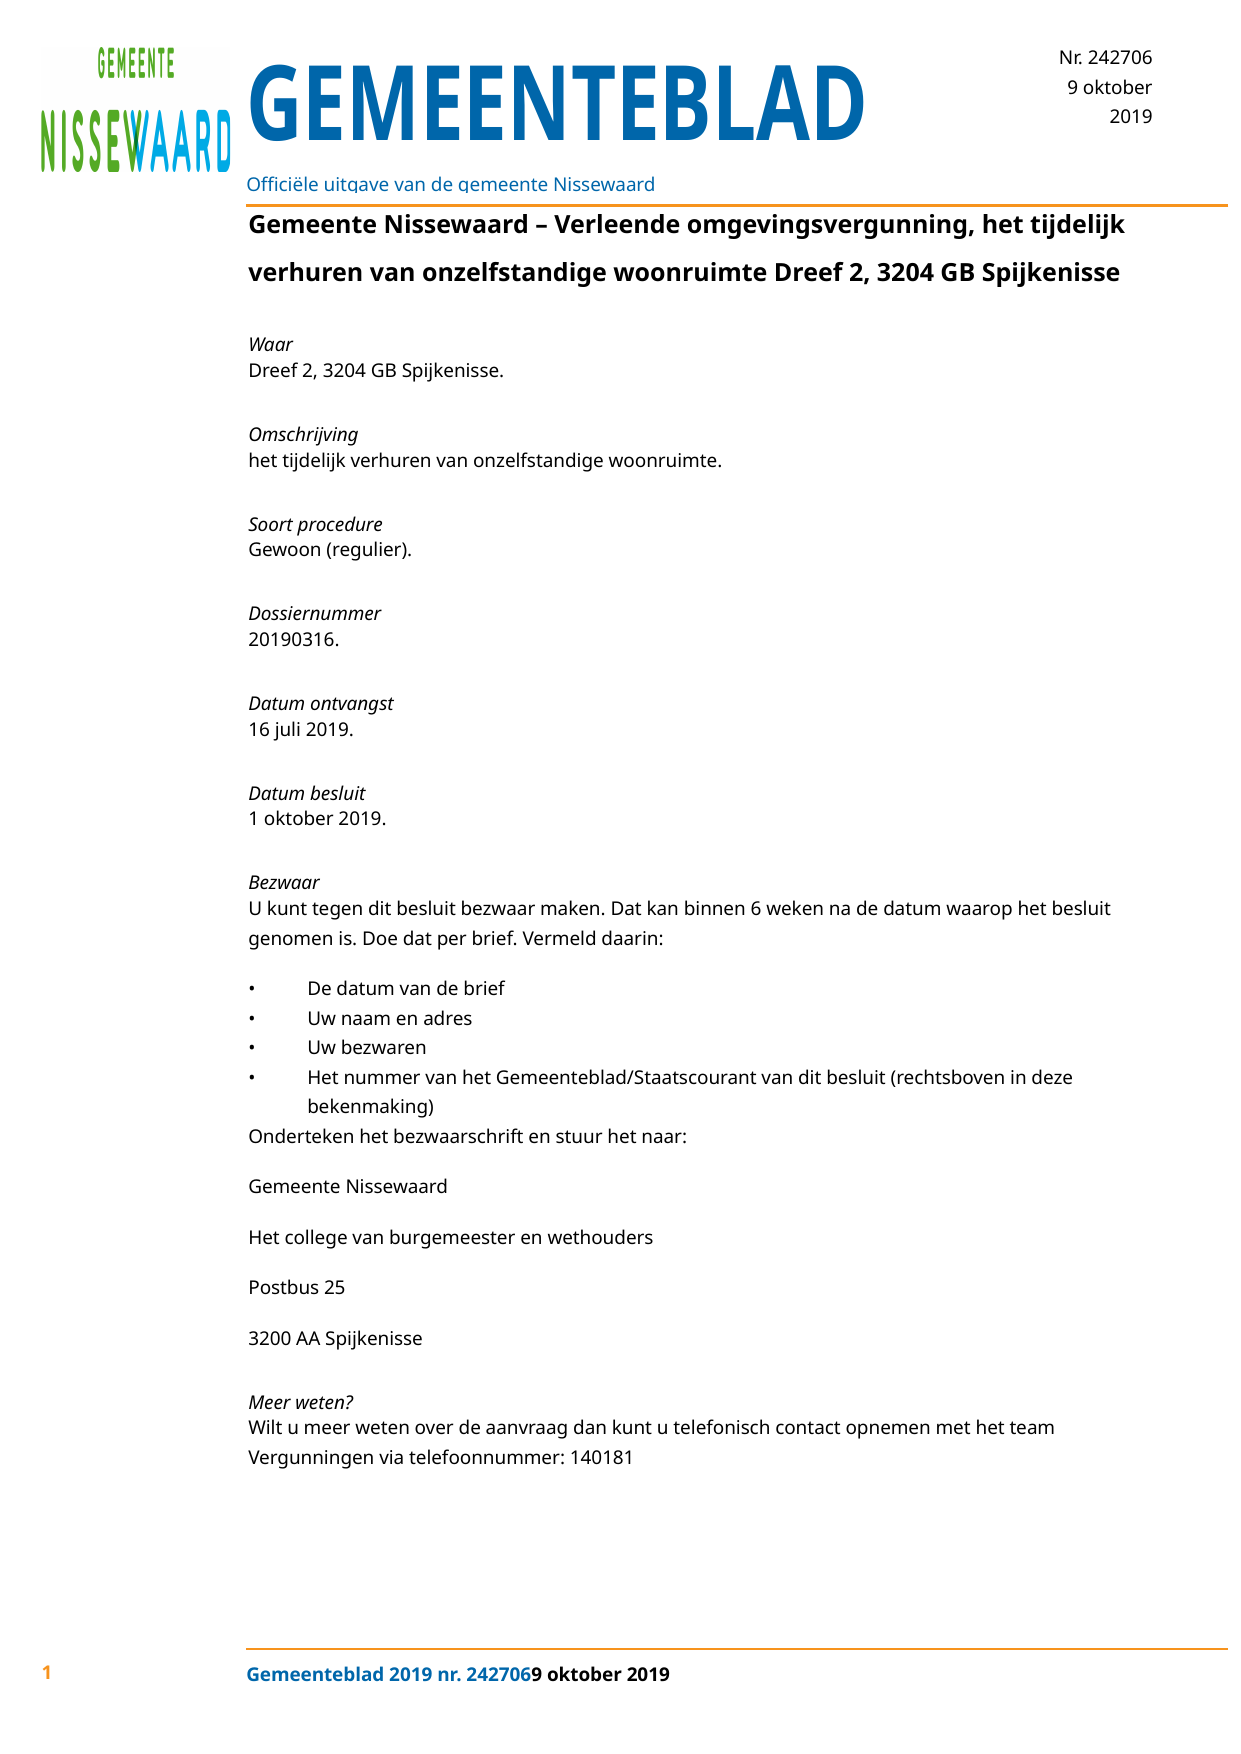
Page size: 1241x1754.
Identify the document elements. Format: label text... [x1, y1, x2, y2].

list Het nummer van het Gemeenteblad/Staatscourant van dit besluit (rechtsboven in deze bekenmaking) [248, 1064, 1152, 1119]
text Meer weten? [248, 1389, 1152, 1414]
list Uw naam en adres [248, 1005, 1152, 1031]
picture [222, 122, 227, 160]
picture [201, 122, 206, 138]
list Uw bezwaren [248, 1034, 1152, 1060]
text Postbus 25 [248, 1274, 1152, 1300]
text 20190316. [248, 626, 1152, 652]
text Dreef 2, 3204 GB Spijkenisse. [248, 357, 1152, 383]
text Waar [248, 331, 1152, 357]
picture [154, 157, 165, 172]
picture [176, 157, 187, 172]
text 16 juli 2019. [248, 716, 1152, 742]
text Bezwaar [248, 869, 1152, 895]
text Datum besluit [248, 780, 1152, 806]
text 3200 AA Spijkenisse [248, 1325, 1152, 1351]
text Soort procedure [248, 511, 1152, 537]
text Onderteken het bezwaarschrift en stuur het naar: [248, 1123, 1152, 1149]
text Gewoon (regulier). [248, 537, 1152, 562]
text het tijdelijk verhuren van onzelfstandige woonruimte. [248, 447, 1152, 473]
text Gemeente Nissewaard [248, 1174, 1152, 1199]
text U kunt tegen dit besluit bezwaar maken. Dat kan binnen 6 weken na de datum waarop het besluit genomen is. Doe dat per brief. Vermeld daarin: [248, 895, 1152, 951]
text Dossiernummer [248, 601, 1152, 626]
picture [41, 47, 231, 172]
list De datum van de brief [248, 975, 1152, 1001]
text Gemeente Nissewaard – Verleende omgevingsvergunning, het tijdelijk verhuren van onzelfstandige woonruimte Dreef 2, 3204 GB Spijkenisse [248, 207, 1152, 288]
text Het college van burgemeester en wethouders [248, 1224, 1152, 1250]
text Wilt u meer weten over de aanvraag dan kunt u telefonisch contact opnemen met het team Vergunningen via telefoonnummer: 140181 [248, 1414, 1152, 1470]
text Omschrijving [248, 421, 1152, 447]
text 1 oktober 2019. [248, 806, 1152, 831]
picture [200, 151, 206, 172]
text Datum ontvangst [248, 690, 1152, 716]
